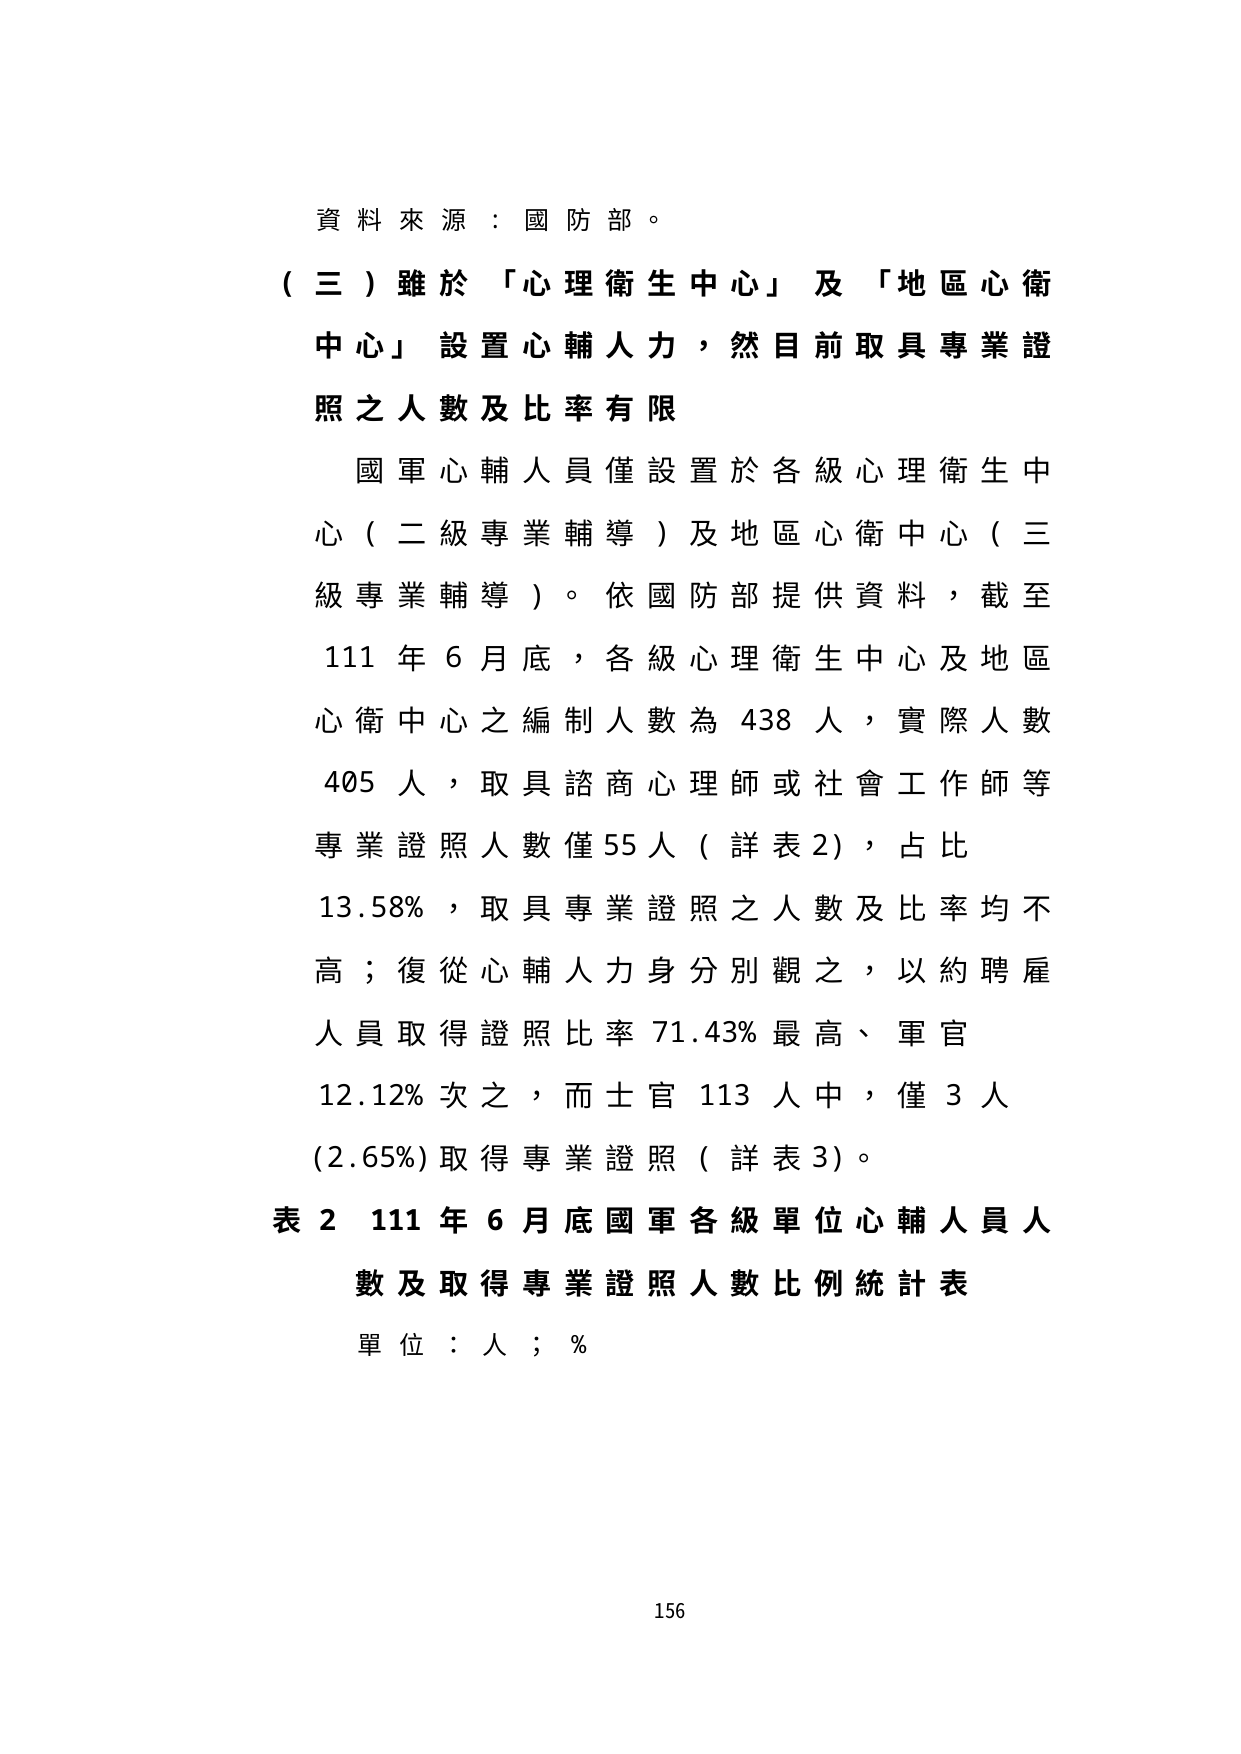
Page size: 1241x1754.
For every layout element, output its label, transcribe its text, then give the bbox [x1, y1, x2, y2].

text 資料來源:國防部。 [203, 177, 1053, 240]
text (三)雖於「心理衛生中心」及「地區心衛中心」設置心輔人力，然目前取具專業證照之人數及比率有限 [242, 240, 1058, 427]
text 國軍心輔人員僅設置於各級心理衛生中心(二級專業輔導)及地區心衛中心(三級專業輔導)。依國防部提供資料，截至111年6月底，各級心理衛生中心及地區心衛中心之編制人數為438人，實際人數405人，取具諮商心理師或社會工作師等專業證照人數僅55人(詳表2)，占比13.58%，取具專業證照之人數及比率均不高；復從心輔人力身分別觀之，以約聘雇人員取得證照比率71.43%最高、軍官12.12%次之，而士官113人中，僅3人(2.65%)取得專業證照(詳表3)。 [271, 427, 1058, 1177]
text 表2 111年6月底國軍各級單位心輔人員人數及取得專業證照人數比例統計表 單位：人；% [242, 1177, 1058, 1365]
